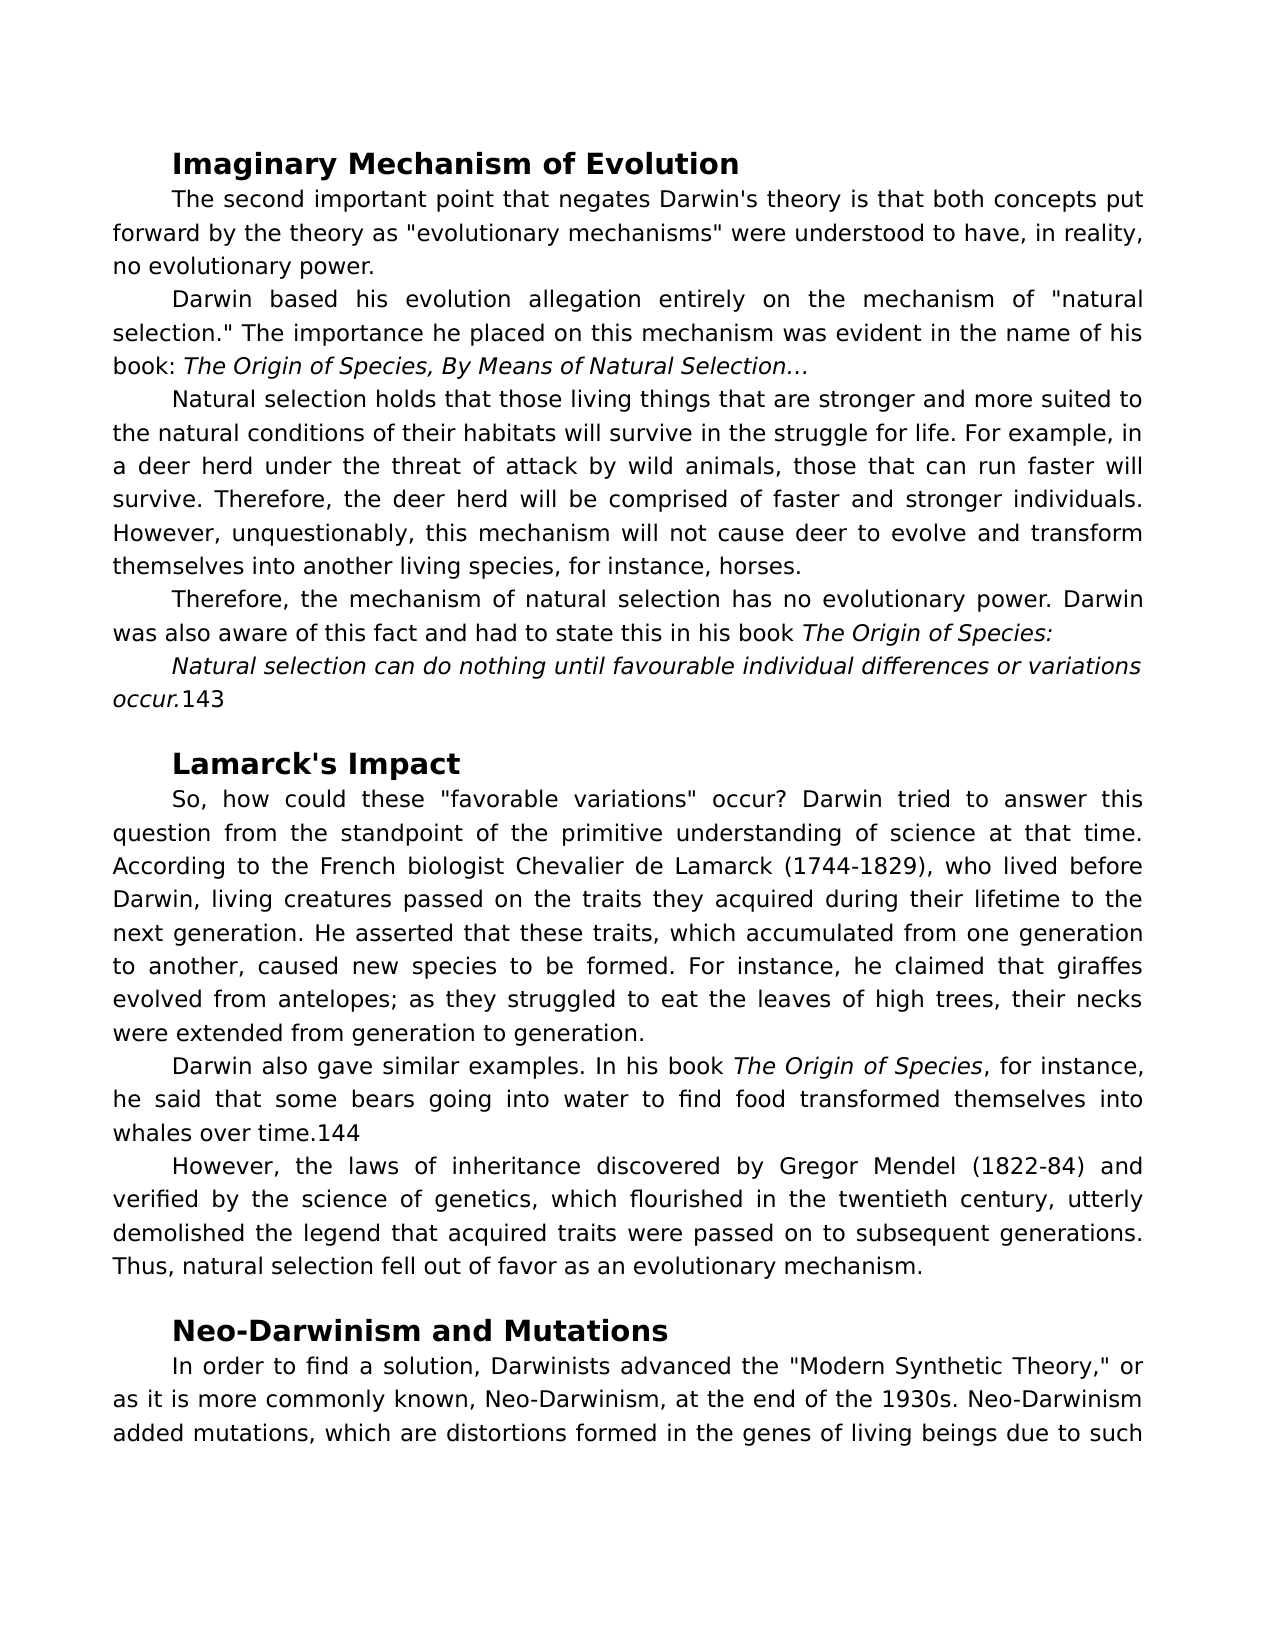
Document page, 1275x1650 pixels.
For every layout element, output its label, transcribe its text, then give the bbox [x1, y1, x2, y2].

text Natural selection can do nothing until favourable individual differences or variations occur.143 [112, 648, 1145, 714]
text Lamarck's Impact [112, 748, 1145, 781]
text Darwin based his evolution allegation entirely on the mechanism of "natural selection." The importance he placed on this mechanism was evident in the name of his book: The Origin of Species, By Means of Natural Selection… [112, 281, 1145, 381]
text So, how could these "favorable variations" occur? Darwin tried to answer this question from the standpoint of the primitive understanding of science at that time. According to the French biologist Chevalier de Lamarck (1744-1829), who lived before Darwin, living creatures passed on the traits they acquired during their lifetime to the next generation. He asserted that these traits, which accumulated from one generation to another, caused new species to be formed. For instance, he claimed that giraffes evolved from antelopes; as they struggled to eat the leaves of high trees, their necks were extended from generation to generation. [112, 781, 1145, 1048]
text Darwin also gave similar examples. In his book The Origin of Species, for instance, he said that some bears going into water to find food transformed themselves into whales over time.144 [112, 1048, 1145, 1148]
text Imaginary Mechanism of Evolution [112, 148, 1145, 181]
text Therefore, the mechanism of natural selection has no evolutionary power. Darwin was also aware of this fact and had to state this in his book The Origin of Species: [112, 581, 1145, 648]
text Neo-Darwinism and Mutations [112, 1314, 1145, 1348]
text The second important point that negates Darwin's theory is that both concepts put forward by the theory as "evolutionary mechanisms" were understood to have, in reality, no evolutionary power. [112, 181, 1145, 281]
text In order to find a solution, Darwinists advanced the "Modern Synthetic Theory," or as it is more commonly known, Neo-Darwinism, at the end of the 1930s. Neo-Darwinism added mutations, which are distortions formed in the genes of living beings due to such [112, 1348, 1145, 1448]
text However, the laws of inheritance discovered by Gregor Mendel (1822-84) and verified by the science of genetics, which flourished in the twentieth century, utterly demolished the legend that acquired traits were passed on to subsequent generations. Thus, natural selection fell out of favor as an evolutionary mechanism. [112, 1148, 1145, 1281]
text Natural selection holds that those living things that are stronger and more suited to the natural conditions of their habitats will survive in the struggle for life. For example, in a deer herd under the threat of attack by wild animals, those that can run faster will survive. Therefore, the deer herd will be comprised of faster and stronger individuals. However, unquestionably, this mechanism will not cause deer to evolve and transform themselves into another living species, for instance, horses. [112, 381, 1145, 581]
